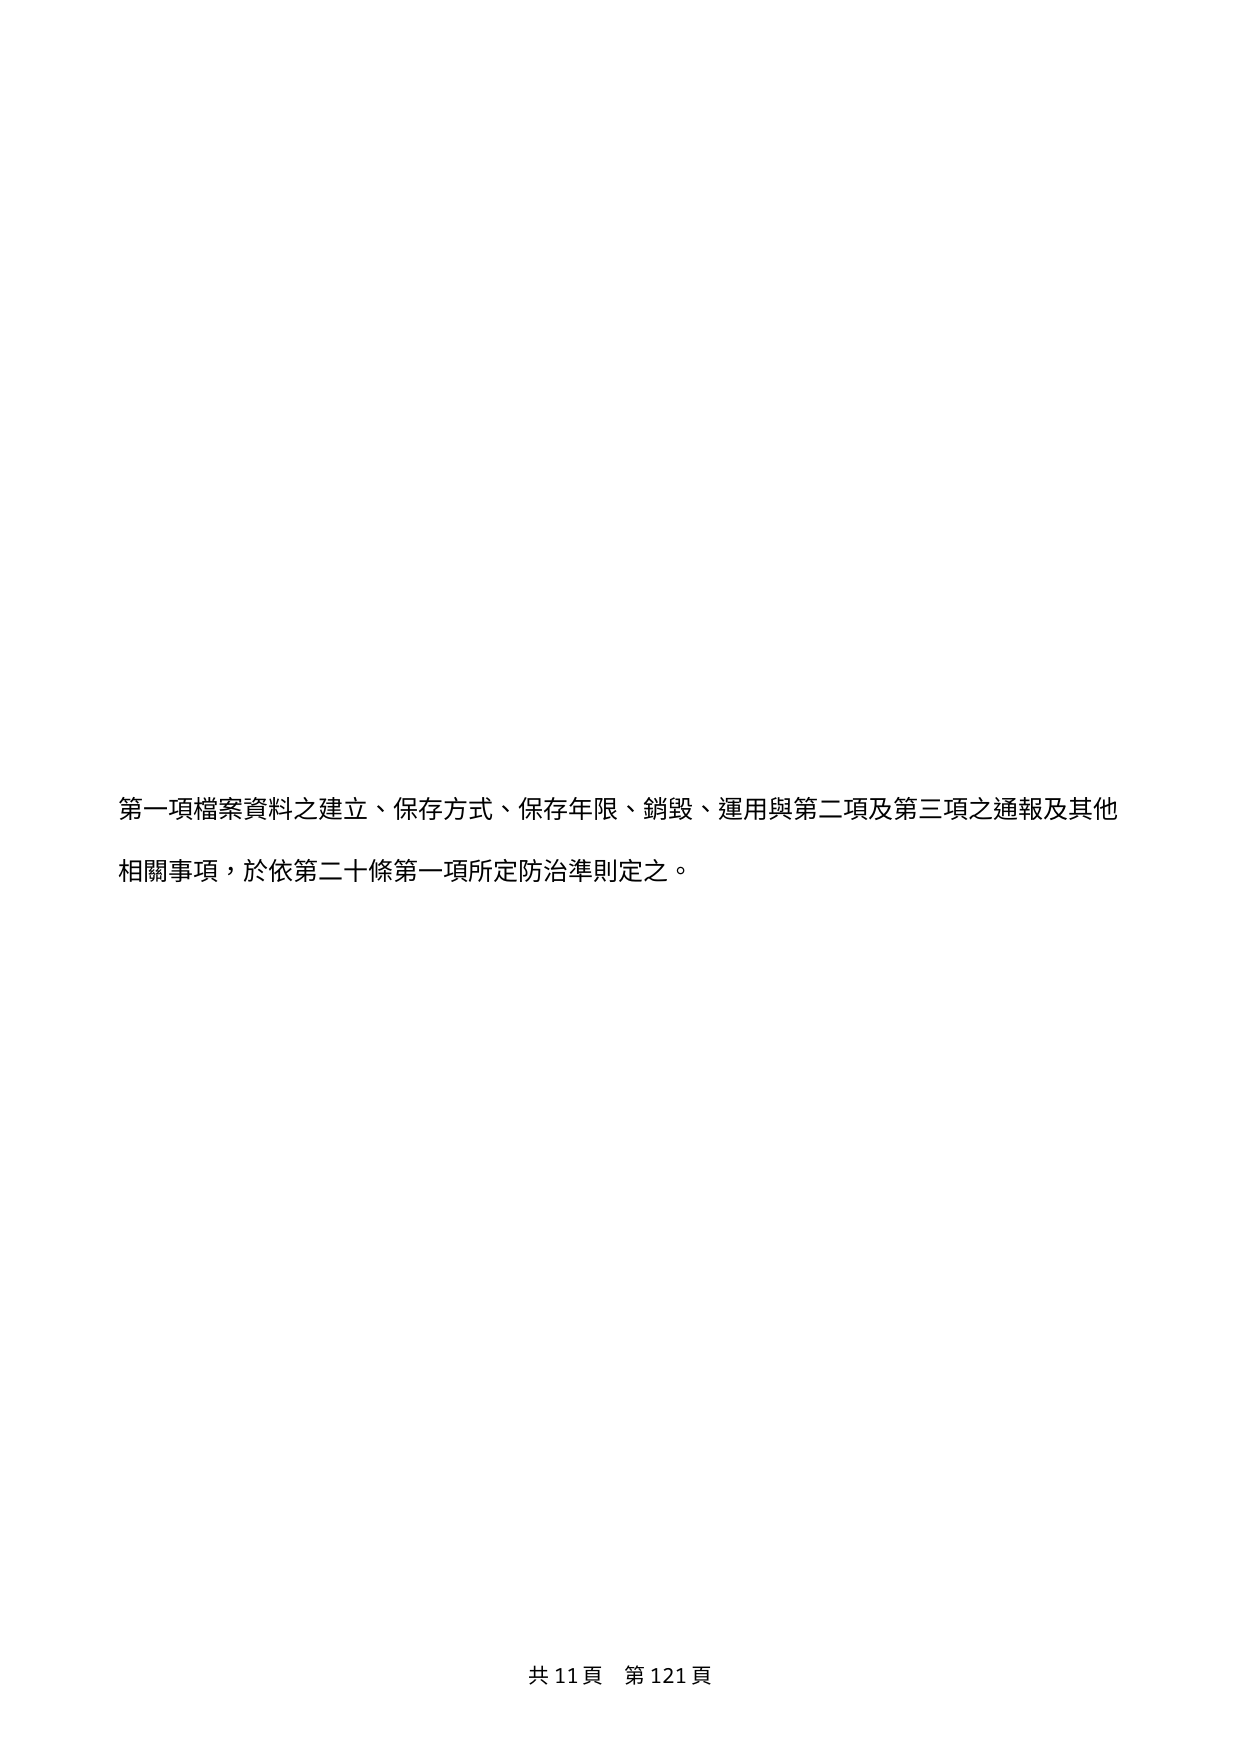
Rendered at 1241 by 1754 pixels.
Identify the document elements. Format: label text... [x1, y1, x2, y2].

text 第一項檔案資料之建立、保存方式、保存年限、銷毀、運用與第二項及第三項之通報及其他相關事項，於依第二十條第一項所定防治準則定之。 [118, 766, 1122, 891]
